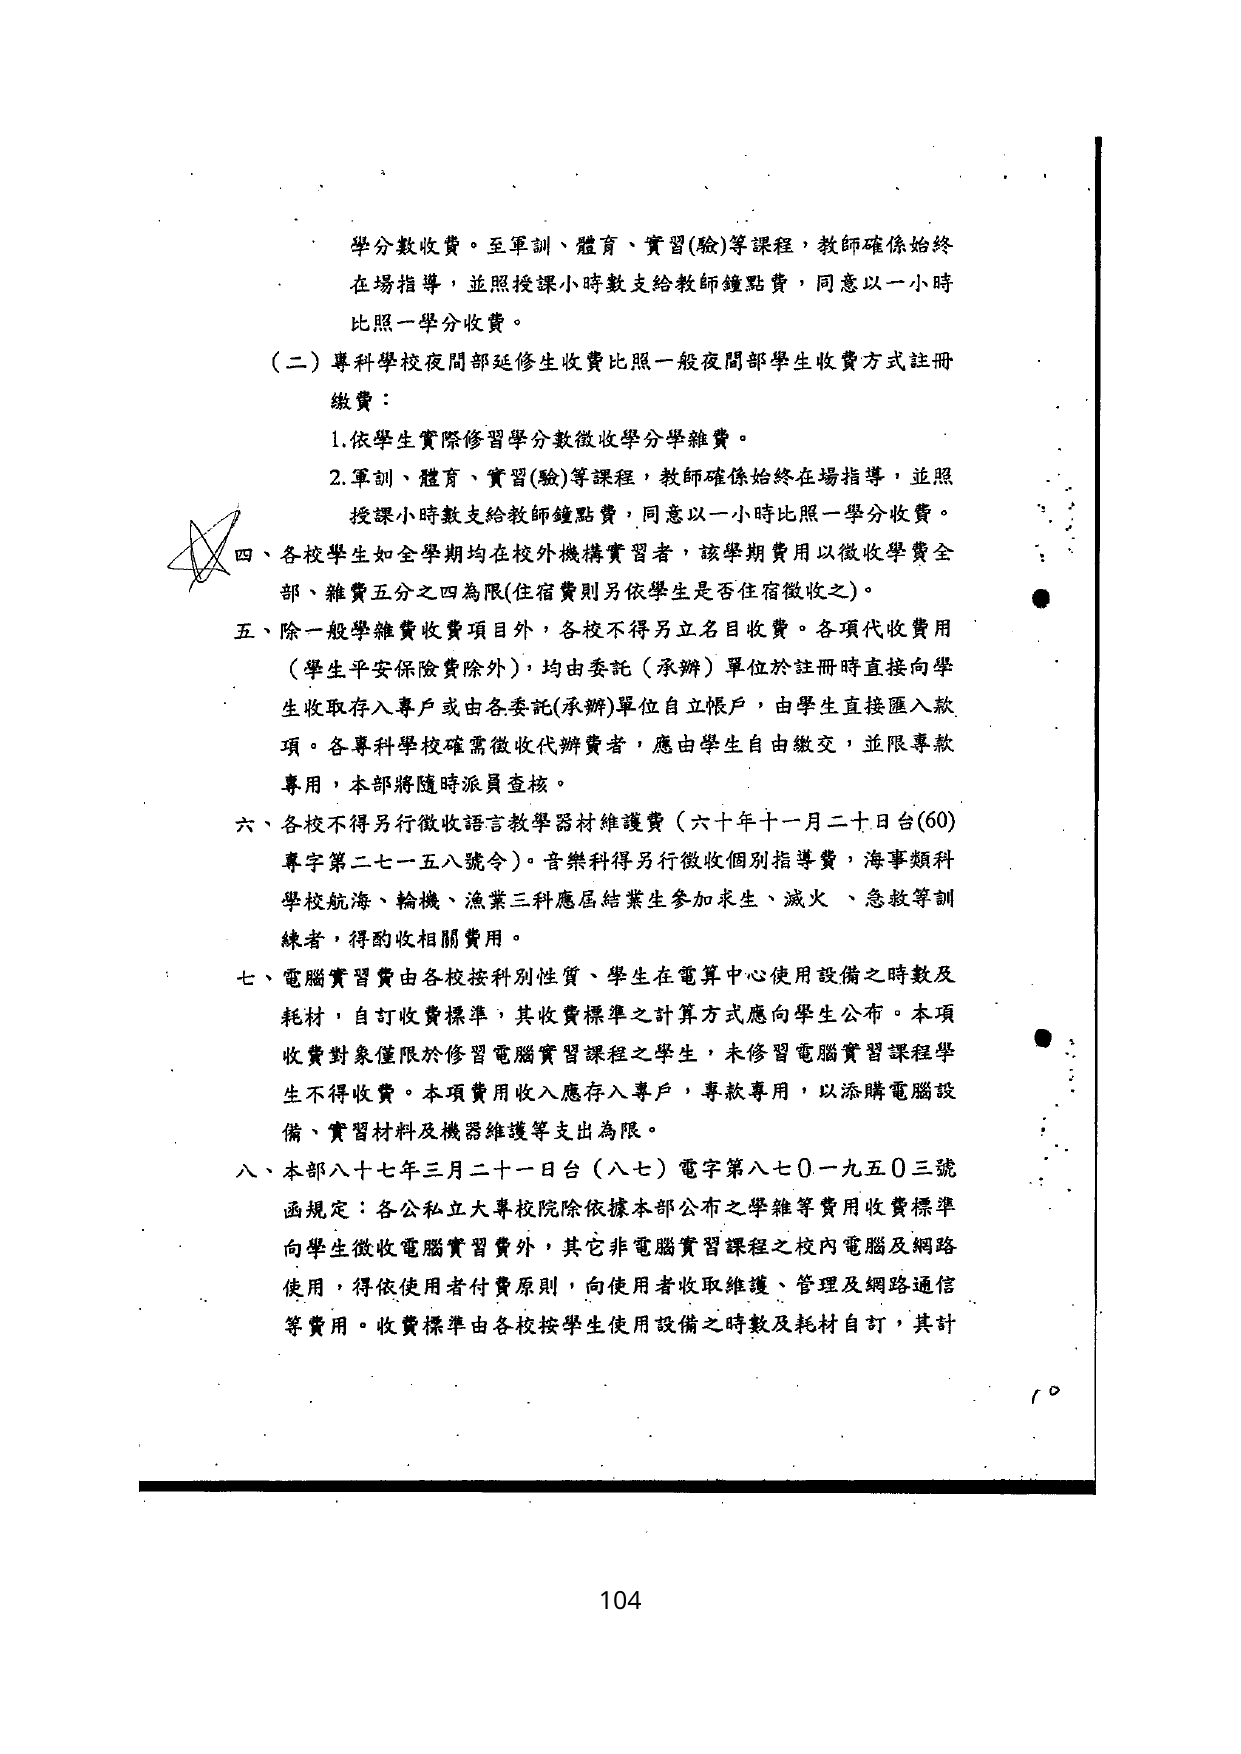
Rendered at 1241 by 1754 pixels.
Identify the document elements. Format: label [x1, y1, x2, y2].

picture [129, 126, 1133, 1547]
